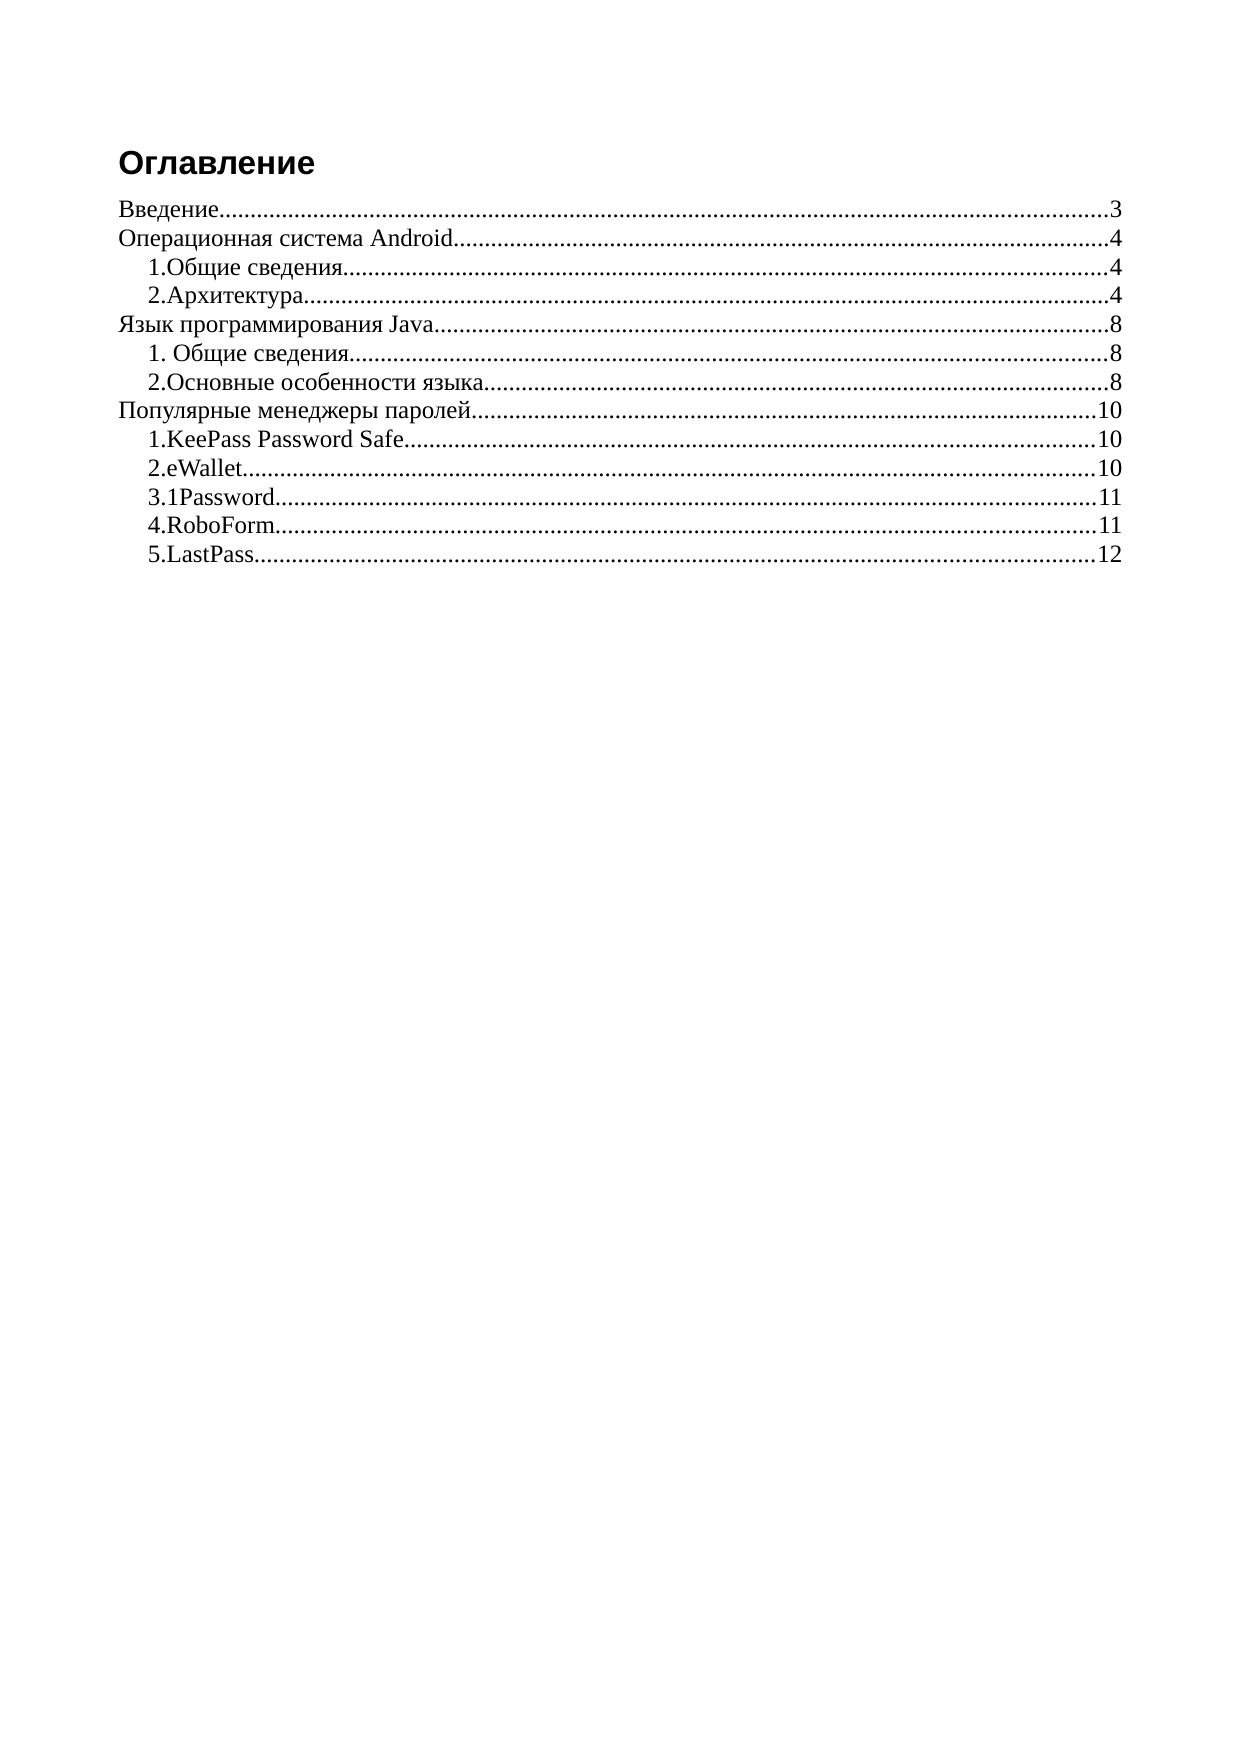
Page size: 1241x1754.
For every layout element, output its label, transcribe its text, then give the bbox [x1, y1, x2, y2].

text 3.1Password 11 [148, 482, 1122, 510]
text 2.Основные особенности языка 8 [148, 367, 1122, 395]
text Язык программирования Java 8 [118, 309, 1122, 338]
text Популярные менеджеры паролей 10 [118, 395, 1122, 424]
text 5.LastPass 12 [148, 539, 1122, 568]
text 1.KeePass Password Safe 10 [148, 424, 1122, 453]
text 1.Общие сведения 4 [148, 252, 1122, 280]
text Операционная система Android 4 [118, 223, 1122, 252]
text 4.RoboForm 11 [148, 510, 1122, 539]
text Введение 3 [118, 194, 1122, 223]
subtitle Оглавление [118, 143, 1122, 182]
text 1. Общие сведения 8 [148, 338, 1122, 367]
text 2.Архитектура 4 [148, 280, 1122, 309]
text 2.eWallet 10 [148, 453, 1122, 482]
